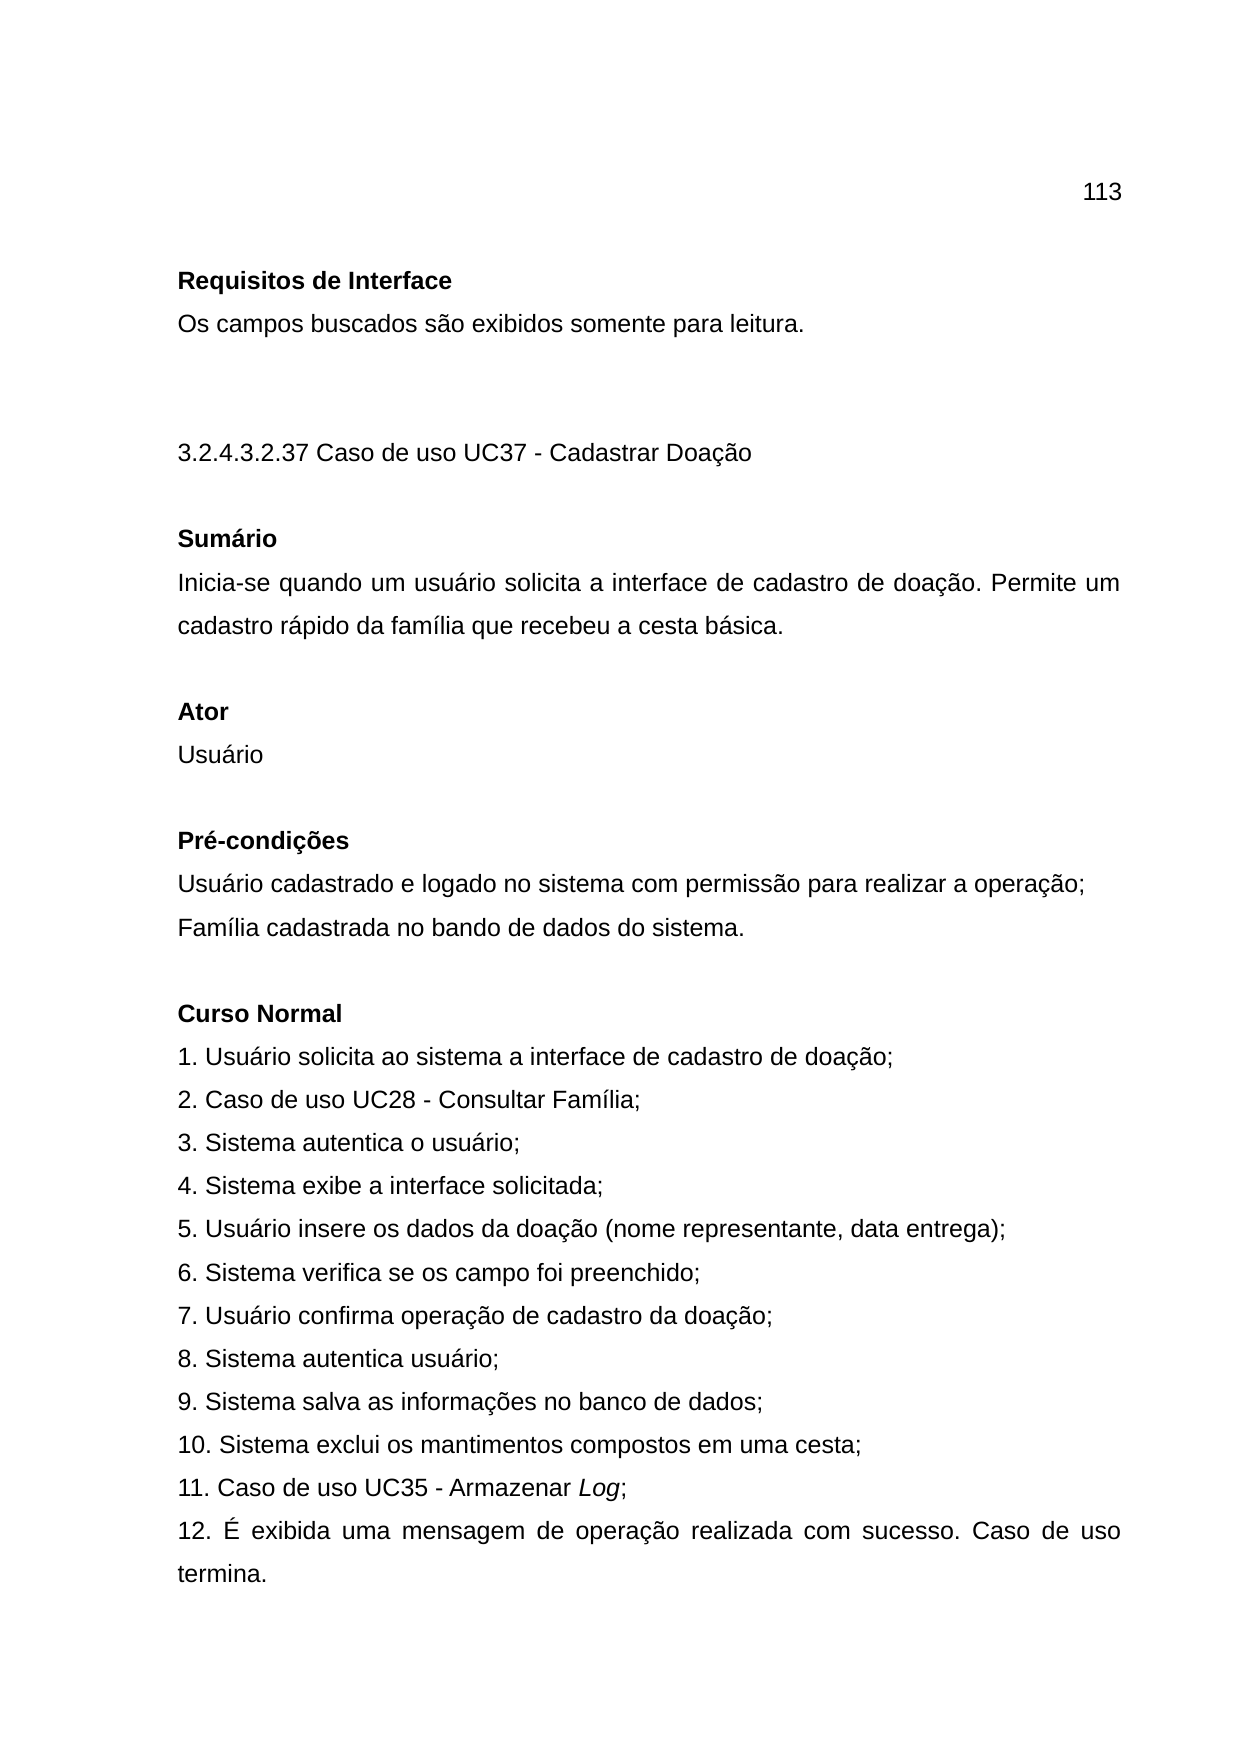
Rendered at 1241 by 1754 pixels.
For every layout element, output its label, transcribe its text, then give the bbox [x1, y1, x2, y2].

text 4. Sistema exibe a interface solicitada; [177, 1171, 1122, 1200]
text 3.2.4.3.2.37 Caso de uso UC37 - Cadastrar Doação [177, 438, 1122, 467]
text Usuário cadastrado e logado no sistema com permissão para realizar a operação; [177, 869, 1122, 898]
text 1. Usuário solicita ao sistema a interface de cadastro de doação; [177, 1042, 1122, 1071]
text Requisitos de Interface [177, 266, 1122, 294]
text 3. Sistema autentica o usuário; [177, 1128, 1122, 1157]
text 10. Sistema exclui os mantimentos compostos em uma cesta; [177, 1430, 1122, 1459]
text 11. Caso de uso UC35 - Armazenar Log; [177, 1473, 1122, 1502]
text 12. É exibida uma mensagem de operação realizada com sucesso. Caso de uso termina. [177, 1516, 1122, 1588]
text Pré-condições [177, 826, 1122, 855]
text 9. Sistema salva as informações no banco de dados; [177, 1387, 1122, 1416]
text 7. Usuário confirma operação de cadastro da doação; [177, 1301, 1122, 1329]
text Família cadastrada no bando de dados do sistema. [177, 913, 1122, 941]
text 6. Sistema verifica se os campo foi preenchido; [177, 1258, 1122, 1286]
text Os campos buscados são exibidos somente para leitura. [177, 309, 1122, 338]
text Sumário [177, 524, 1122, 553]
text 8. Sistema autentica usuário; [177, 1344, 1122, 1373]
text Ator [177, 697, 1122, 726]
text Usuário [177, 740, 1122, 769]
text Curso Normal [177, 999, 1122, 1028]
text 2. Caso de uso UC28 - Consultar Família; [177, 1085, 1122, 1114]
text Inicia-se quando um usuário solicita a interface de cadastro de doação. Permite um cadastro rápido da família que recebeu a cesta básica. [177, 568, 1122, 639]
text 5. Usuário insere os dados da doação (nome representante, data entrega); [177, 1214, 1122, 1243]
